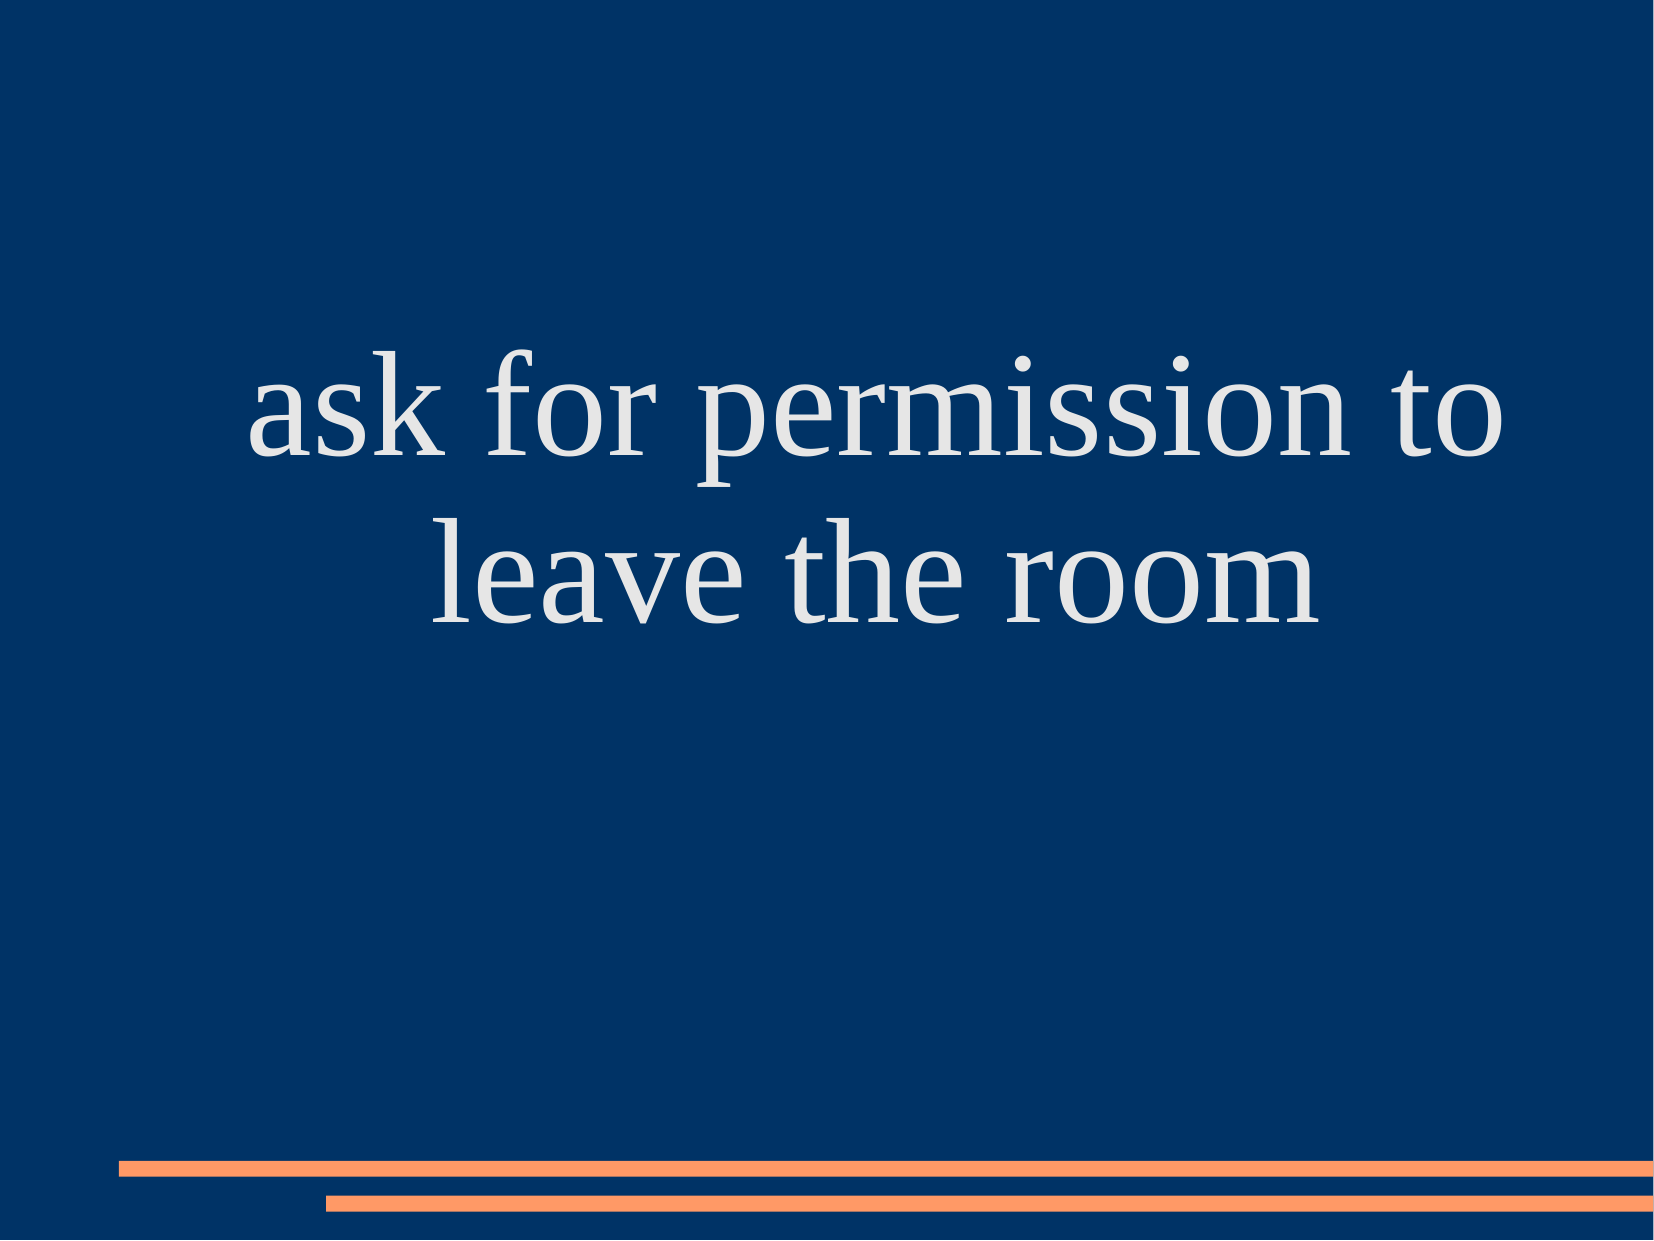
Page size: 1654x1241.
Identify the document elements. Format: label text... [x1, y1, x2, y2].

list ask for permission to leave the room [121, 322, 1561, 1132]
